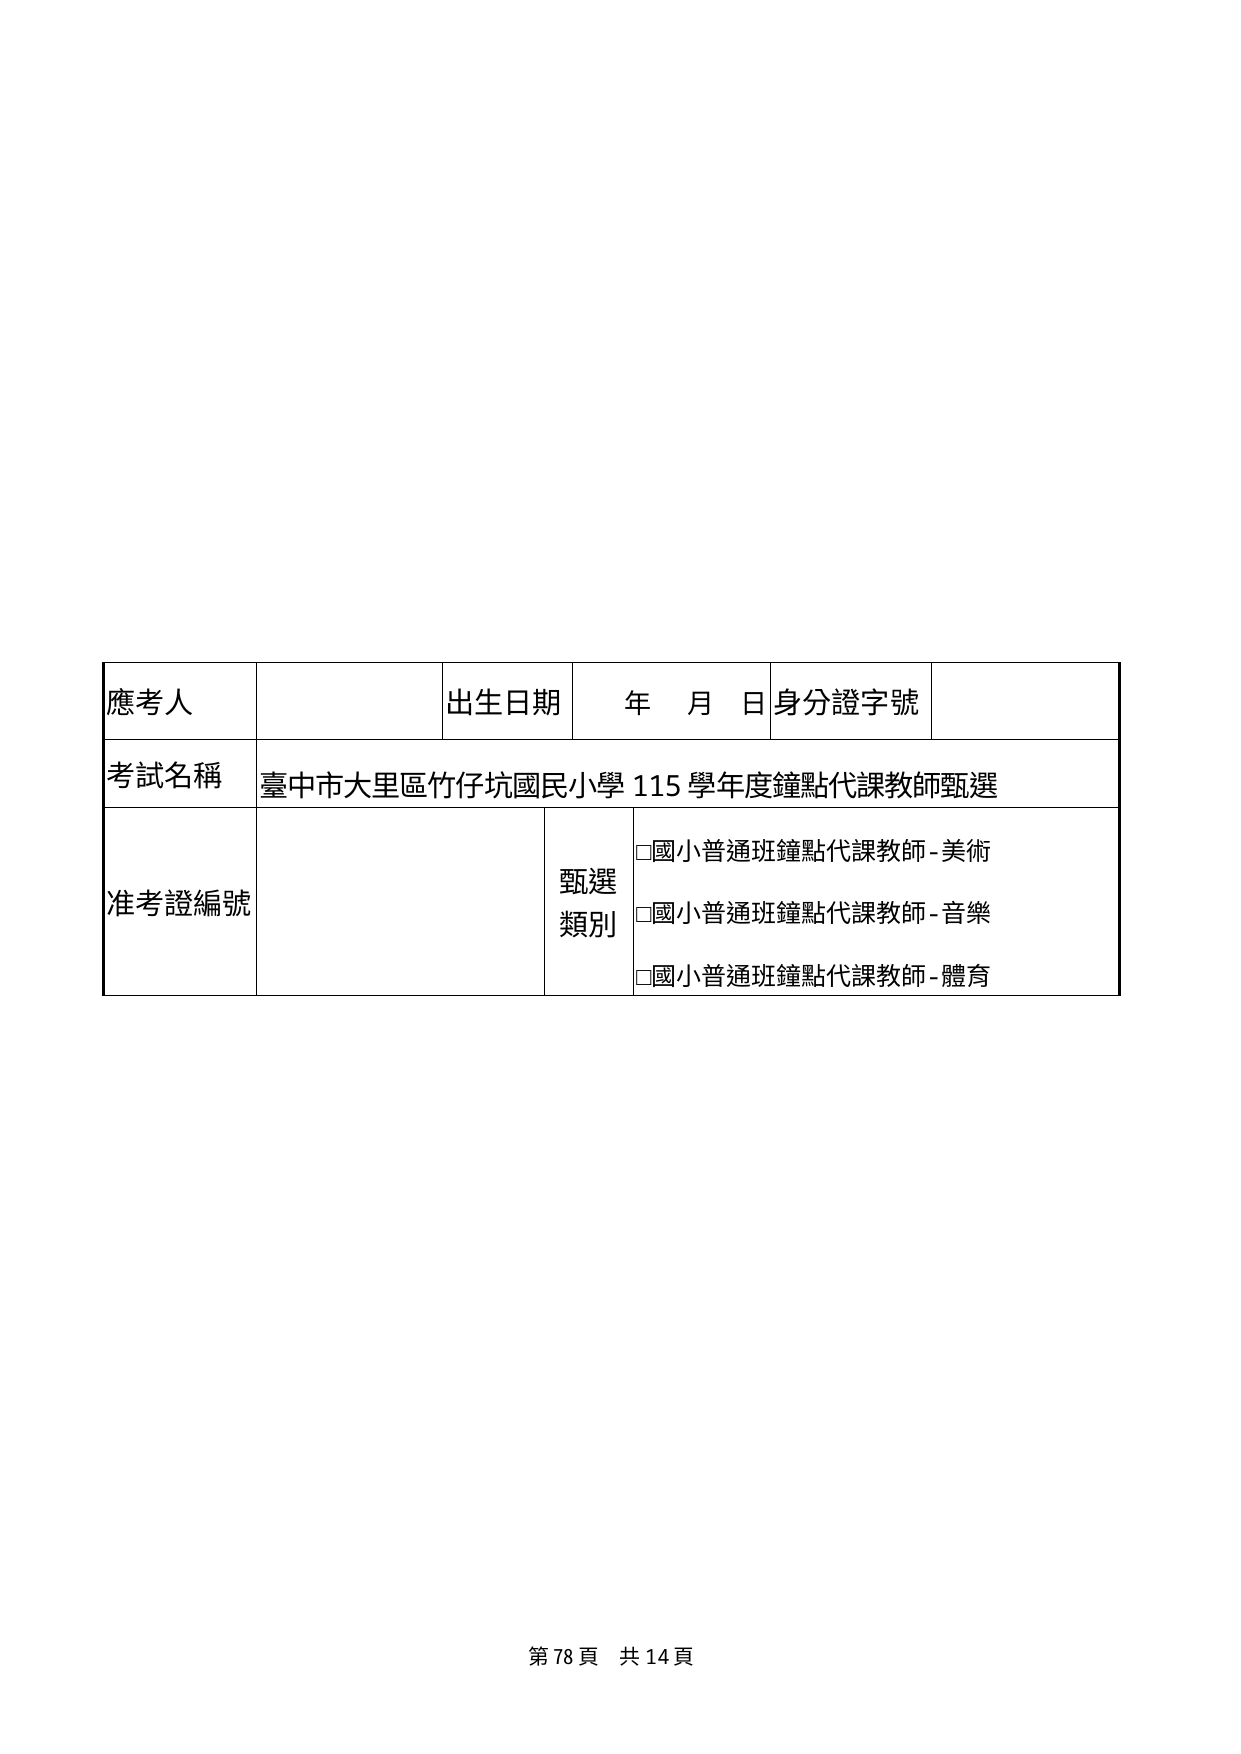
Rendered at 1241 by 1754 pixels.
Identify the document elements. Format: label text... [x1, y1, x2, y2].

table_cell 應考人 [105, 663, 256, 739]
table_cell [257, 808, 544, 995]
table_cell 甄選 類別 [545, 808, 633, 995]
table_cell 身分證字號 [771, 663, 931, 739]
table_cell 准考證編號 [105, 808, 256, 995]
table_cell □國小普通班鐘點代課教師-美術 □國小普通班鐘點代課教師-音樂 □國小普通班鐘點代課教師-體育 [634, 808, 1118, 995]
table_cell 出生日期 [443, 663, 572, 739]
table_cell 年 月 日 [573, 663, 770, 739]
table_cell 臺中市大里區竹仔坑國民小學115學年度鐘點代課教師甄選 [257, 740, 1118, 807]
table_cell [932, 663, 1118, 739]
table_cell [257, 663, 442, 739]
table_cell 考試名稱 [105, 740, 256, 807]
